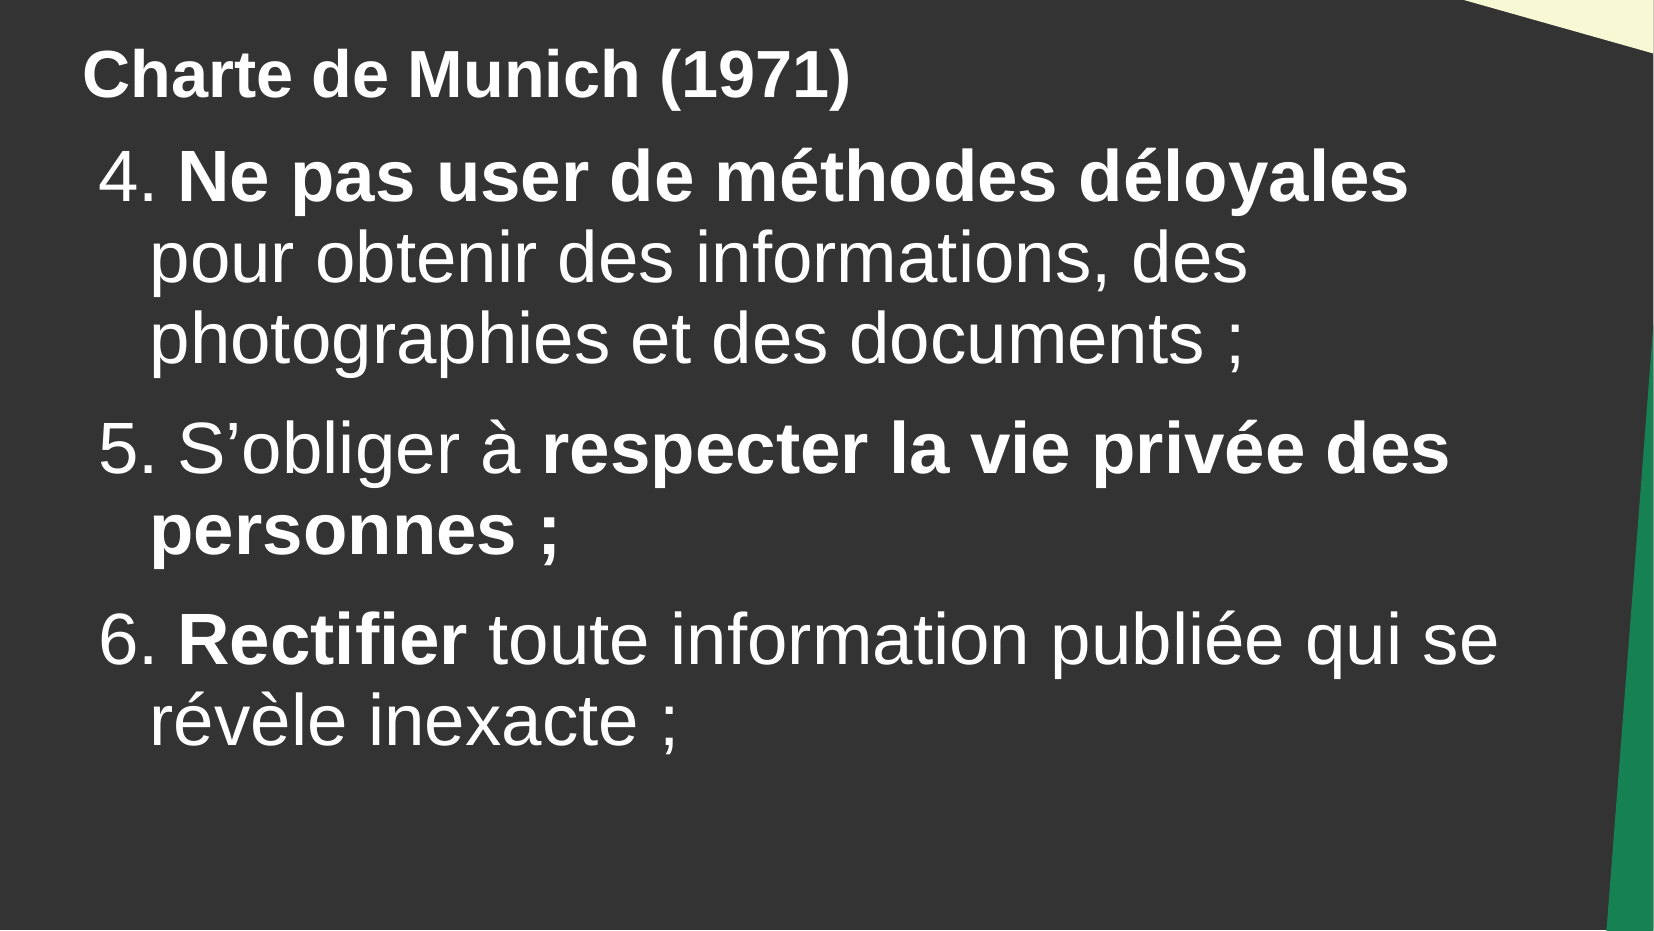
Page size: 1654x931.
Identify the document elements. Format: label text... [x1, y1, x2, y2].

text_box [1606, 316, 1654, 931]
text_box [1463, 0, 1654, 54]
title Charte de Munich (1971) [82, 37, 1571, 122]
list Ne pas user de méthodes déloyales pour obtenir des informations, des photographies et des documents ; S’obliger à respecter la vie privée des personnes ; Rectifier toute information publiée qui se révèle inexacte ; [80, 135, 1560, 762]
